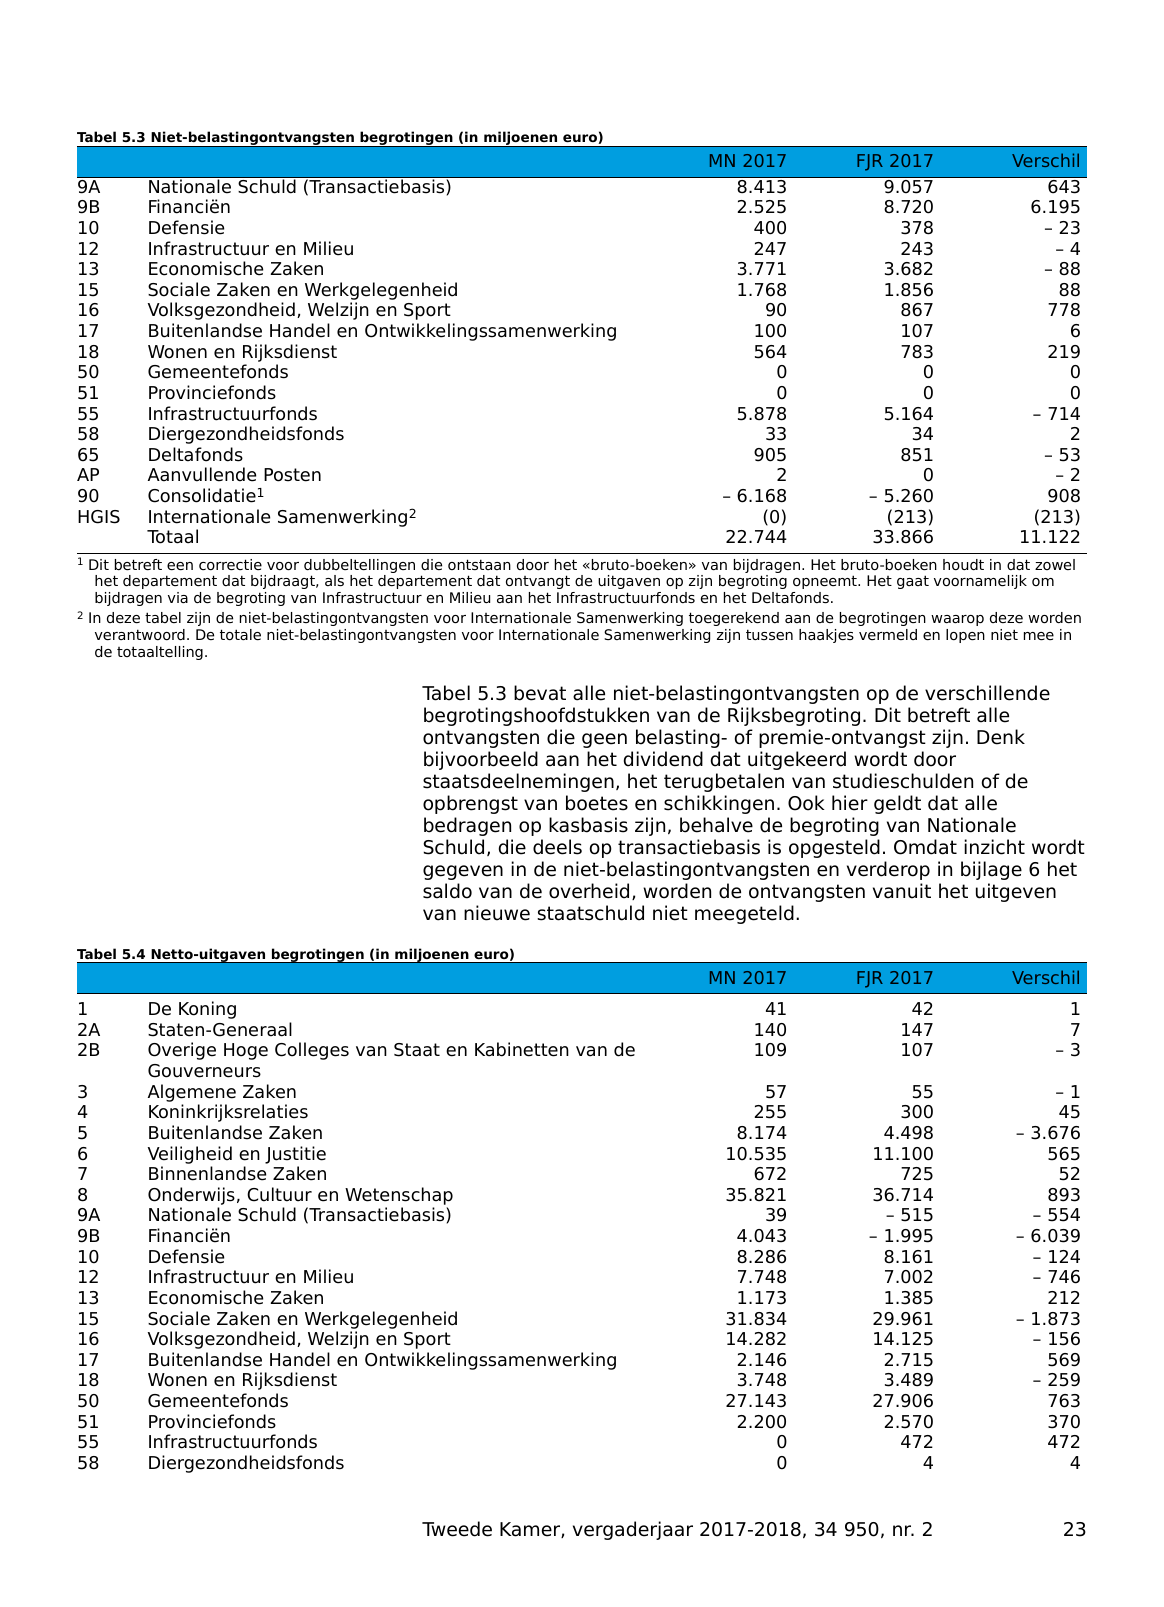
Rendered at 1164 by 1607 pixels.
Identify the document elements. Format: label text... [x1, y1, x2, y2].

table_cell MN 2017 [646, 963, 793, 993]
table_cell 65 [77, 445, 141, 465]
table_cell FJR 2017 [793, 963, 940, 993]
table_cell 13 [77, 1288, 141, 1308]
table_cell 50 [77, 362, 141, 383]
table_cell 2 [646, 465, 793, 486]
table_cell 4 [793, 1453, 940, 1473]
table_cell 778 [940, 300, 1087, 321]
table_cell – 156 [940, 1329, 1087, 1350]
table_cell 4.043 [646, 1226, 793, 1247]
table_cell 851 [793, 445, 940, 465]
table_cell 58 [77, 1453, 141, 1473]
table_cell 400 [646, 218, 793, 238]
table_cell 867 [793, 300, 940, 321]
table_cell 0 [793, 465, 940, 486]
table_cell – 554 [940, 1205, 1087, 1226]
table_cell Economische Zaken [141, 259, 646, 280]
table_cell 27.906 [793, 1391, 940, 1412]
table_header Tabel 5.4 Netto-uitgaven begrotingen (in miljoenen euro) [77, 947, 1087, 962]
table_cell 1.768 [646, 280, 793, 300]
table_cell 9A [77, 178, 141, 197]
table_cell Sociale Zaken en Werkgelegenheid [141, 280, 646, 300]
table_cell – 259 [940, 1370, 1087, 1391]
table_cell – 6.039 [940, 1226, 1087, 1247]
table_cell 3.748 [646, 1370, 793, 1391]
table_cell 27.143 [646, 1391, 793, 1412]
table_cell 565 [940, 1144, 1087, 1164]
table_cell 2B [77, 1040, 141, 1082]
table_cell 4 [77, 1102, 141, 1123]
table_cell 2.146 [646, 1350, 793, 1370]
table_cell Aanvullende Posten [141, 465, 646, 486]
table_cell – 5.260 [793, 486, 940, 507]
table_cell – 746 [940, 1267, 1087, 1288]
table_cell De Koning [141, 994, 646, 1020]
table_cell Defensie [141, 218, 646, 238]
table_cell 11.100 [793, 1144, 940, 1164]
table_cell Deltafonds [141, 445, 646, 465]
table_cell 0 [646, 383, 793, 403]
table_cell 9A [77, 1205, 141, 1226]
table_cell [141, 963, 646, 993]
table_cell Diergezondheidsfonds [141, 424, 646, 445]
table_cell 45 [940, 1102, 1087, 1123]
table_cell 2.200 [646, 1412, 793, 1432]
table_cell 9B [77, 1226, 141, 1247]
table_cell 8.174 [646, 1123, 793, 1143]
table_cell 107 [793, 321, 940, 342]
table_cell 14.282 [646, 1329, 793, 1350]
table_cell HGIS [77, 507, 141, 527]
table_cell [77, 147, 141, 177]
table_cell 9B [77, 197, 141, 218]
table_cell 1.173 [646, 1288, 793, 1308]
table_cell (213) [940, 507, 1087, 527]
table_cell 8 [77, 1185, 141, 1205]
table_cell 2A [77, 1020, 141, 1040]
table_cell Volksgezondheid, Welzijn en Sport [141, 300, 646, 321]
table_cell Financiën [141, 1226, 646, 1247]
table_cell 472 [940, 1432, 1087, 1453]
text Tabel 5.3 bevat alle niet-belastingontvangsten op de verschillende begrotingshoofdstukken van de Rijksbegroting. Dit betreft alle ontvangsten die geen belasting- of premie-ontvangst zijn. Denk bijvoorbeeld aan het dividend dat uitgekeerd wordt door staatsdeelnemingen, het terugbetalen van studieschulden of de opbrengst van boetes en schikkingen. Ook hier geldt dat alle bedragen op kasbasis zijn, behalve de begroting van Nationale Schuld, die deels op transactiebasis is opgesteld. Omdat inzicht wordt gegeven in de niet-belastingontvangsten en verderop in bijlage 6 het saldo van de overheid, worden de ontvangsten vanuit het uitgeven van nieuwe staatschuld niet meegeteld. [422, 683, 1087, 925]
table_cell 905 [646, 445, 793, 465]
table_cell 107 [793, 1040, 940, 1082]
table_cell 18 [77, 1370, 141, 1391]
table_cell (213) [793, 507, 940, 527]
table_cell 219 [940, 342, 1087, 362]
table_cell 50 [77, 1391, 141, 1412]
table_cell (0) [646, 507, 793, 527]
table_cell 1.856 [793, 280, 940, 300]
table_cell 10.535 [646, 1144, 793, 1164]
table_cell 35.821 [646, 1185, 793, 1205]
table_cell 52 [940, 1164, 1087, 1185]
table_cell 14.125 [793, 1329, 940, 1350]
table_cell Internationale Samenwerking2 [141, 507, 646, 527]
table_cell 0 [940, 383, 1087, 403]
table_cell 0 [793, 383, 940, 403]
table_cell 55 [793, 1082, 940, 1102]
table_cell 7.748 [646, 1267, 793, 1288]
table_cell 3.682 [793, 259, 940, 280]
table_cell 763 [940, 1391, 1087, 1412]
table_cell 672 [646, 1164, 793, 1185]
table_cell Algemene Zaken [141, 1082, 646, 1102]
table_cell 6 [77, 1144, 141, 1164]
table_cell 16 [77, 300, 141, 321]
table_cell Infrastructuurfonds [141, 404, 646, 424]
table_cell Sociale Zaken en Werkgelegenheid [141, 1309, 646, 1329]
table_cell Gemeentefonds [141, 1391, 646, 1412]
table_cell 6 [940, 321, 1087, 342]
table_cell Consolidatie1 [141, 486, 646, 507]
table_cell Infrastructuur en Milieu [141, 239, 646, 259]
table_cell 378 [793, 218, 940, 238]
table_cell 8.286 [646, 1247, 793, 1267]
table_cell 29.961 [793, 1309, 940, 1329]
table_cell 57 [646, 1082, 793, 1102]
table_cell 10 [77, 218, 141, 238]
table_cell 7 [940, 1020, 1087, 1040]
table_cell Buitenlandse Zaken [141, 1123, 646, 1143]
table_cell 51 [77, 1412, 141, 1432]
table_cell FJR 2017 [793, 147, 940, 177]
table_cell 4.498 [793, 1123, 940, 1143]
table_cell 255 [646, 1102, 793, 1123]
table_cell Nationale Schuld (Transactiebasis) [141, 178, 646, 197]
table_cell 8.720 [793, 197, 940, 218]
table_cell 17 [77, 1350, 141, 1370]
table_cell – 1.873 [940, 1309, 1087, 1329]
table_cell Binnenlandse Zaken [141, 1164, 646, 1185]
table_cell – 3 [940, 1040, 1087, 1082]
table_cell 12 [77, 239, 141, 259]
table_cell 1.385 [793, 1288, 940, 1308]
table_cell 109 [646, 1040, 793, 1082]
table_cell 2.715 [793, 1350, 940, 1370]
table_cell 2.570 [793, 1412, 940, 1432]
table_cell Nationale Schuld (Transactiebasis) [141, 1205, 646, 1226]
table_cell 300 [793, 1102, 940, 1123]
table_cell 18 [77, 342, 141, 362]
table_cell – 1.995 [793, 1226, 940, 1247]
table_cell 893 [940, 1185, 1087, 1205]
table_cell 2 [940, 424, 1087, 445]
table_cell – 53 [940, 445, 1087, 465]
table_cell Staten-Generaal [141, 1020, 646, 1040]
table_cell 13 [77, 259, 141, 280]
table_cell 22.744 [646, 527, 793, 553]
table_cell 39 [646, 1205, 793, 1226]
table_cell MN 2017 [646, 147, 793, 177]
table_header Tabel 5.3 Niet-belastingontvangsten begrotingen (in miljoenen euro) [77, 130, 1087, 146]
table_cell 1 Dit betreft een correctie voor dubbeltellingen die ontstaan door het «bruto-boeken» van bijdragen. Het bruto-boeken houdt in dat zowel het departement dat bijdraagt, als het departement dat ontvangt de uitgaven op zijn begroting opneemt. Het gaat voornamelijk om bijdragen via de begroting van Infrastructuur en Milieu aan het Infrastructuurfonds en het Deltafonds. 2 In deze tabel zijn de niet-belastingontvangsten voor Internationale Samenwerking toegerekend aan de begrotingen waarop deze worden verantwoord. De totale niet-belastingontvangsten voor Internationale Samenwerking zijn tussen haakjes vermeld en lopen niet mee in de totaaltelling. [77, 554, 1087, 661]
table_cell Economische Zaken [141, 1288, 646, 1308]
table_cell Diergezondheidsfonds [141, 1453, 646, 1473]
table_cell – 124 [940, 1247, 1087, 1267]
table_cell Financiën [141, 197, 646, 218]
table_cell 7 [77, 1164, 141, 1185]
table_cell 2.525 [646, 197, 793, 218]
table_cell 0 [646, 1453, 793, 1473]
table_cell 3 [77, 1082, 141, 1102]
table_cell 16 [77, 1329, 141, 1350]
table_cell 0 [646, 362, 793, 383]
table_cell Onderwijs, Cultuur en Wetenschap [141, 1185, 646, 1205]
table_cell 472 [793, 1432, 940, 1453]
table_cell Volksgezondheid, Welzijn en Sport [141, 1329, 646, 1350]
table_cell 7.002 [793, 1267, 940, 1288]
table_cell 10 [77, 1247, 141, 1267]
table_cell Gemeentefonds [141, 362, 646, 383]
table_cell Overige Hoge Colleges van Staat en Kabinetten van de Gouverneurs [141, 1040, 646, 1082]
table_cell – 2 [940, 465, 1087, 486]
table_cell 1 [940, 994, 1087, 1020]
table_cell 140 [646, 1020, 793, 1040]
table_cell 8.161 [793, 1247, 940, 1267]
table_cell 51 [77, 383, 141, 403]
table_cell Buitenlandse Handel en Ontwikkelingssamenwerking [141, 1350, 646, 1370]
table_cell [77, 527, 141, 553]
table_cell 212 [940, 1288, 1087, 1308]
table_cell 17 [77, 321, 141, 342]
table_cell Totaal [141, 527, 646, 553]
table_cell 5.164 [793, 404, 940, 424]
table_cell Infrastructuur en Milieu [141, 1267, 646, 1288]
table_cell 3.771 [646, 259, 793, 280]
table_cell 3.489 [793, 1370, 940, 1391]
table_cell Koninkrijksrelaties [141, 1102, 646, 1123]
table_cell Wonen en Rijksdienst [141, 1370, 646, 1391]
table_cell 5.878 [646, 404, 793, 424]
table_cell 6.195 [940, 197, 1087, 218]
table_cell – 88 [940, 259, 1087, 280]
table_cell 908 [940, 486, 1087, 507]
table_cell 725 [793, 1164, 940, 1185]
table_cell 41 [646, 994, 793, 1020]
table_cell 42 [793, 994, 940, 1020]
table_cell 12 [77, 1267, 141, 1288]
table_cell 90 [646, 300, 793, 321]
table_cell – 4 [940, 239, 1087, 259]
table_cell 58 [77, 424, 141, 445]
table_cell [141, 147, 646, 177]
table_cell [77, 963, 141, 993]
table_cell 564 [646, 342, 793, 362]
table_cell 88 [940, 280, 1087, 300]
table_cell AP [77, 465, 141, 486]
table_cell – 6.168 [646, 486, 793, 507]
table_cell – 23 [940, 218, 1087, 238]
table_cell – 3.676 [940, 1123, 1087, 1143]
table_cell 55 [77, 404, 141, 424]
table_cell 0 [793, 362, 940, 383]
table_cell 5 [77, 1123, 141, 1143]
table_cell 1 [77, 994, 141, 1020]
table_cell 9.057 [793, 178, 940, 197]
table_cell 8.413 [646, 178, 793, 197]
table_cell 33 [646, 424, 793, 445]
table_cell Verschil [940, 147, 1087, 177]
table_cell 100 [646, 321, 793, 342]
table_cell 243 [793, 239, 940, 259]
table_cell 15 [77, 1309, 141, 1329]
table_cell 15 [77, 280, 141, 300]
table_cell Defensie [141, 1247, 646, 1267]
table_cell 31.834 [646, 1309, 793, 1329]
table_cell 147 [793, 1020, 940, 1040]
table_cell 90 [77, 486, 141, 507]
table_cell 34 [793, 424, 940, 445]
table_cell – 714 [940, 404, 1087, 424]
table_cell Veiligheid en Justitie [141, 1144, 646, 1164]
table_cell 4 [940, 1453, 1087, 1473]
table_cell Verschil [940, 963, 1087, 993]
table_cell Wonen en Rijksdienst [141, 342, 646, 362]
table_cell 643 [940, 178, 1087, 197]
table_cell 247 [646, 239, 793, 259]
table_cell – 515 [793, 1205, 940, 1226]
table_cell 11.122 [940, 527, 1087, 553]
table_cell Buitenlandse Handel en Ontwikkelingssamenwerking [141, 321, 646, 342]
table_cell 783 [793, 342, 940, 362]
table_cell 55 [77, 1432, 141, 1453]
table_cell 569 [940, 1350, 1087, 1370]
table_cell Provinciefonds [141, 383, 646, 403]
table_cell 370 [940, 1412, 1087, 1432]
table_cell 33.866 [793, 527, 940, 553]
table_cell Infrastructuurfonds [141, 1432, 646, 1453]
table_cell 0 [940, 362, 1087, 383]
table_cell Provinciefonds [141, 1412, 646, 1432]
table_cell 0 [646, 1432, 793, 1453]
table_cell 36.714 [793, 1185, 940, 1205]
table_cell – 1 [940, 1082, 1087, 1102]
